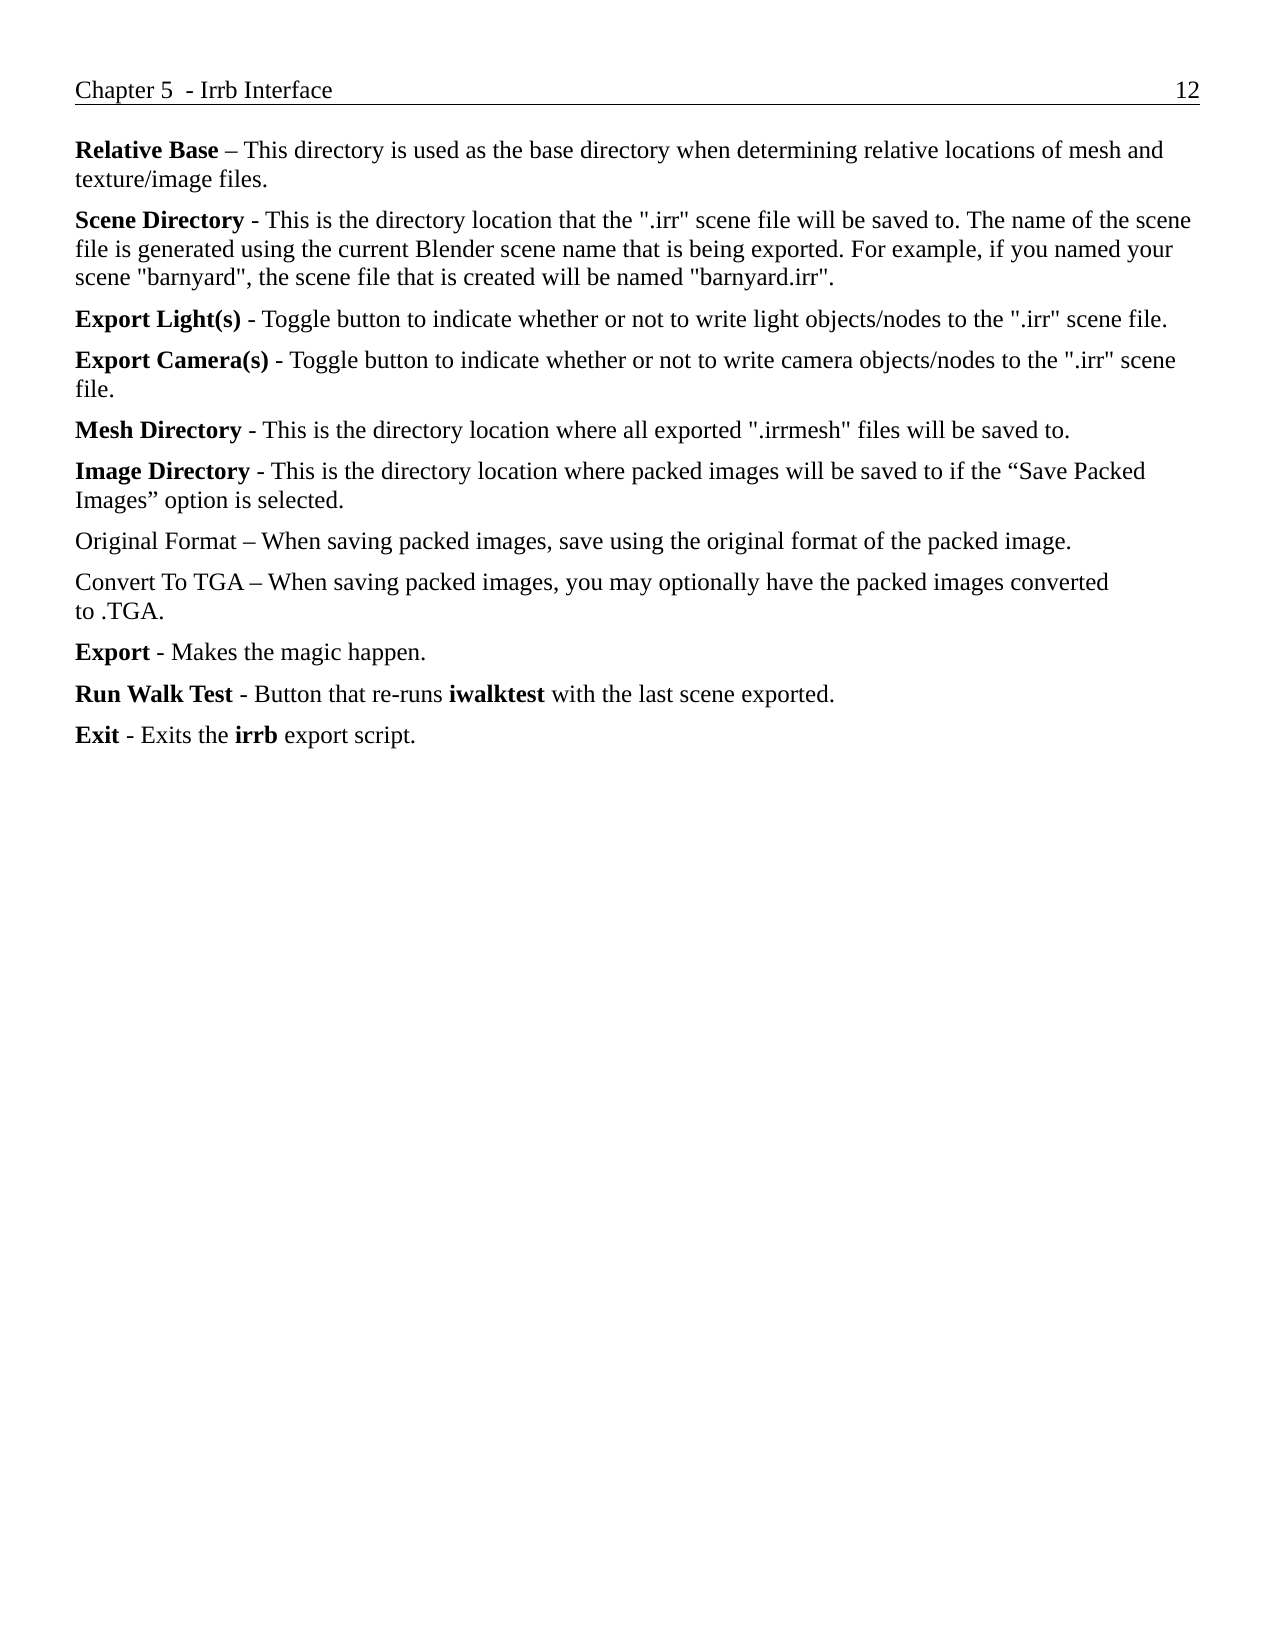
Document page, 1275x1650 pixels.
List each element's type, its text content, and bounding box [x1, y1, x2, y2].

text Scene Directory - This is the directory location that the ".irr" scene file will be saved to. The name of the scene file is generated using the current Blender scene name that is being exported. For example, if you named your scene "barnyard", the scene file that is created will be named "barnyard.irr". [75, 205, 1200, 291]
text Relative Base – This directory is used as the base directory when determining relative locations of mesh and texture/image files. [75, 135, 1200, 192]
text Export Camera(s) - Toggle button to indicate whether or not to write camera objects/nodes to the ".irr" scene file. [75, 345, 1200, 402]
text Image Directory - This is the directory location where packed images will be saved to if the “Save Packed Images” option is selected. [75, 456, 1200, 514]
text Convert To TGA – When saving packed images, you may optionally have the packed images converted to .TGA. [75, 567, 1200, 625]
text Export Light(s) - Toggle button to indicate whether or not to write light objects/nodes to the ".irr" scene file. [75, 304, 1200, 332]
text Original Format – When saving packed images, save using the original format of the packed image. [75, 526, 1200, 555]
text Run Walk Test - Button that re-runs iwalktest with the last scene exported. [75, 679, 1200, 707]
text Exit - Exits the irrb export script. [75, 720, 1200, 749]
text Export - Makes the magic happen. [75, 637, 1200, 666]
text Mesh Directory - This is the directory location where all exported ".irrmesh" files will be saved to. [75, 415, 1200, 444]
